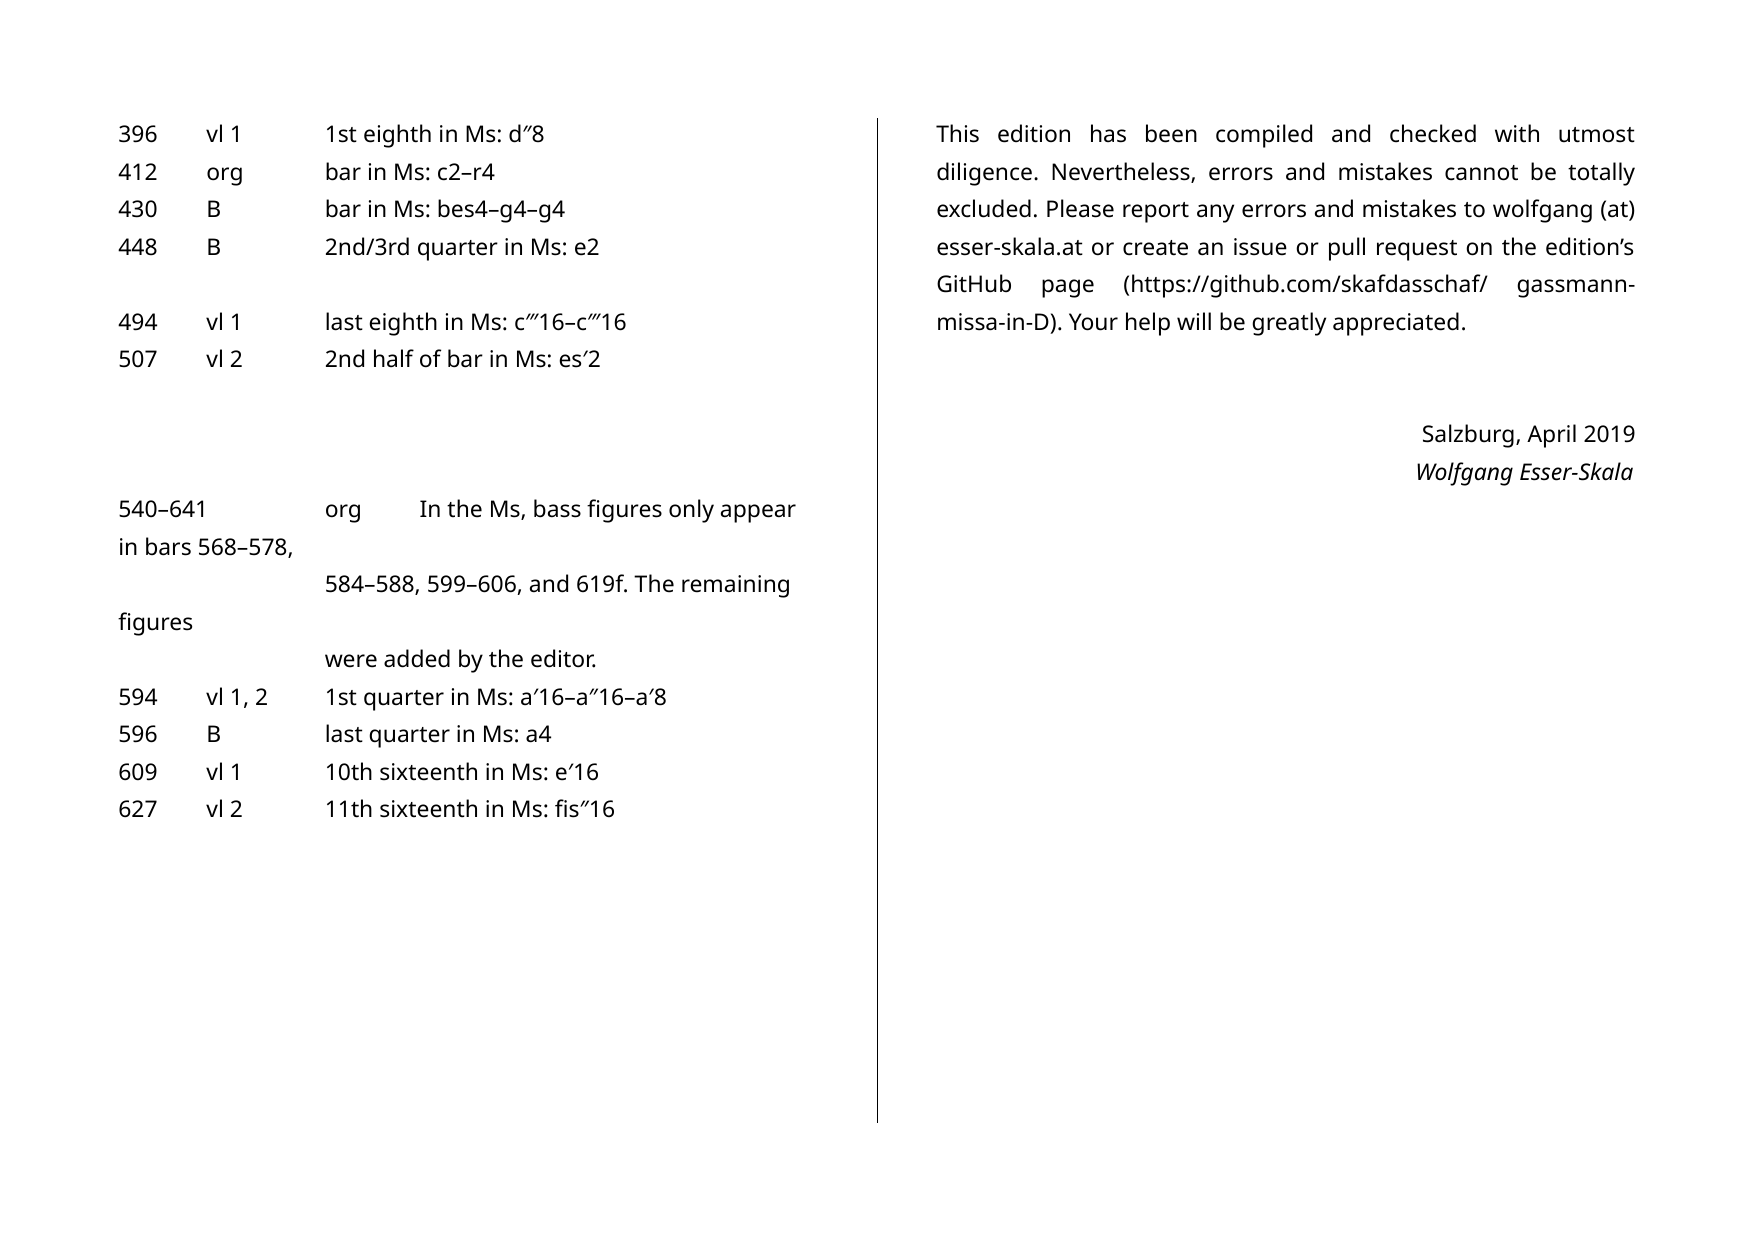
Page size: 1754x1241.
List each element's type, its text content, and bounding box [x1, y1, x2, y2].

text This edition has been compiled and checked with utmost diligence. Nevertheless, errors and mistakes cannot be totally excluded. Please report any errors and mistakes to wolfgang (at) esser-skala.at or create an issue or pull request on the edition’s GitHub page (https://github.com/skafdasschaf/ gassmann-missa-in-D). Your help will be greatly appreciated. [936, 118, 1636, 337]
text 396 vl 1 1st eighth in Ms: d″8 412 org bar in Ms: c2–r4 430 B bar in Ms: bes4–g4–g4 448 B 2nd/3rd quarter in Ms: e2 494 vl 1 last eighth in Ms: c‴16–c‴16 507 vl 2 2nd half of bar in Ms: es′2 540–641 org In the Ms, bass figures only appear in bars 568–578, 584–588, 599–606, and 619f. The remaining figures were added by the editor. 594 vl 1, 2 1st quarter in Ms: a′16–a″16–a′8 596 B last quarter in Ms: a4 609 vl 1 10th sixteenth in Ms: e′16 627 vl 2 11th sixteenth in Ms: fis″16 [118, 118, 818, 824]
text Salzburg, April 2019 Wolfgang Esser-Skala [936, 418, 1636, 487]
